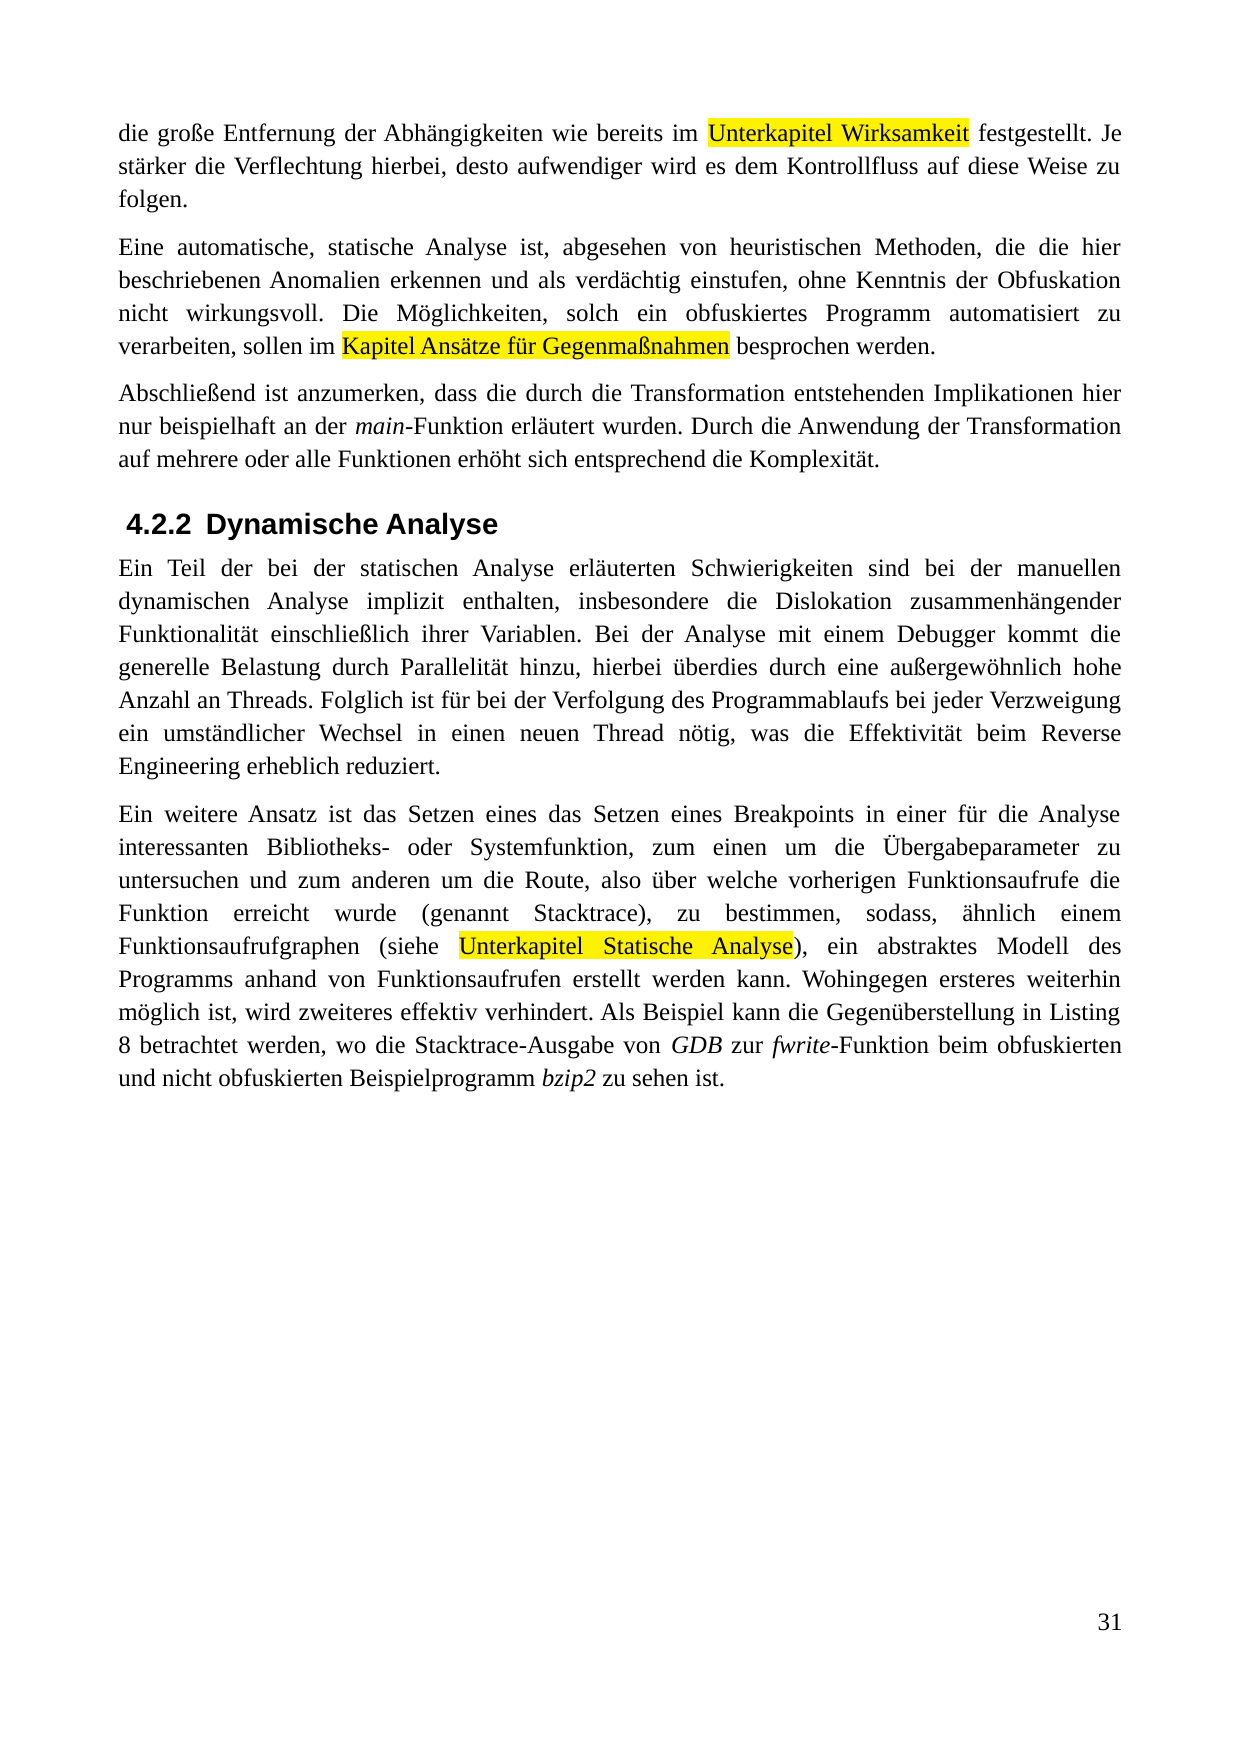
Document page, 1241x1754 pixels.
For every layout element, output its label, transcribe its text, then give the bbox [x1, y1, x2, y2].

text Ein Teil der bei der statischen Analyse erläuterten Schwierigkeiten sind bei der manuellen dynamischen Analyse implizit enthalten, insbesondere die Dislokation zusammenhängender Funktionalität einschließlich ihrer Variablen. Bei der Analyse mit einem Debugger kommt die generelle Belastung durch Parallelität hinzu, hierbei überdies durch eine außergewöhnlich hohe Anzahl an Threads. Folglich ist für bei der Verfolgung des Programmablaufs bei jeder Verzweigung ein umständlicher Wechsel in einen neuen Thread nötig, was die Effektivität beim Reverse Engineering erheblich reduziert. [118, 553, 1122, 780]
text Ein weitere Ansatz ist das Setzen eines das Setzen eines Breakpoints in einer für die Analyse interessanten Bibliotheks- oder Systemfunktion, zum einen um die Übergabeparameter zu untersuchen und zum anderen um die Route, also über welche vorherigen Funktionsaufrufe die Funktion erreicht wurde (genannt Stacktrace), zu bestimmen, sodass, ähnlich einem Funktionsaufrufgraphen (siehe Unterkapitel Statische Analyse), ein abstraktes Modell des Programms anhand von Funktionsaufrufen erstellt werden kann. Wohingegen ersteres weiterhin möglich ist, wird zweiteres effektiv verhindert. Als Beispiel kann die Gegenüberstellung in Listing 8 betrachtet werden, wo die Stacktrace-Ausgabe von GDB zur fwrite-Funktion beim obfuskierten und nicht obfuskierten Beispielprogramm bzip2 zu sehen ist. [118, 799, 1122, 1092]
subtitle Dynamische Analyse [118, 507, 1122, 540]
text Eine automatische, statische Analyse ist, abgesehen von heuristischen Methoden, die die hier beschriebenen Anomalien erkennen und als verdächtig einstufen, ohne Kenntnis der Obfuskation nicht wirkungsvoll. Die Möglichkeiten, solch ein obfuskiertes Programm automatisiert zu verarbeiten, sollen im Kapitel Ansätze für Gegenmaßnahmen besprochen werden. [118, 232, 1122, 359]
text Abschließend ist anzumerken, dass die durch die Transformation entstehenden Implikationen hier nur beispielhaft an der main-Funktion erläutert wurden. Durch die Anwendung der Transformation auf mehrere oder alle Funktionen erhöht sich entsprechend die Komplexität. [118, 378, 1122, 473]
text die große Entfernung der Abhängigkeiten wie bereits im Unterkapitel Wirksamkeit festgestellt. Je stärker die Verflechtung hierbei, desto aufwendiger wird es dem Kontrollfluss auf diese Weise zu folgen. [118, 118, 1122, 213]
